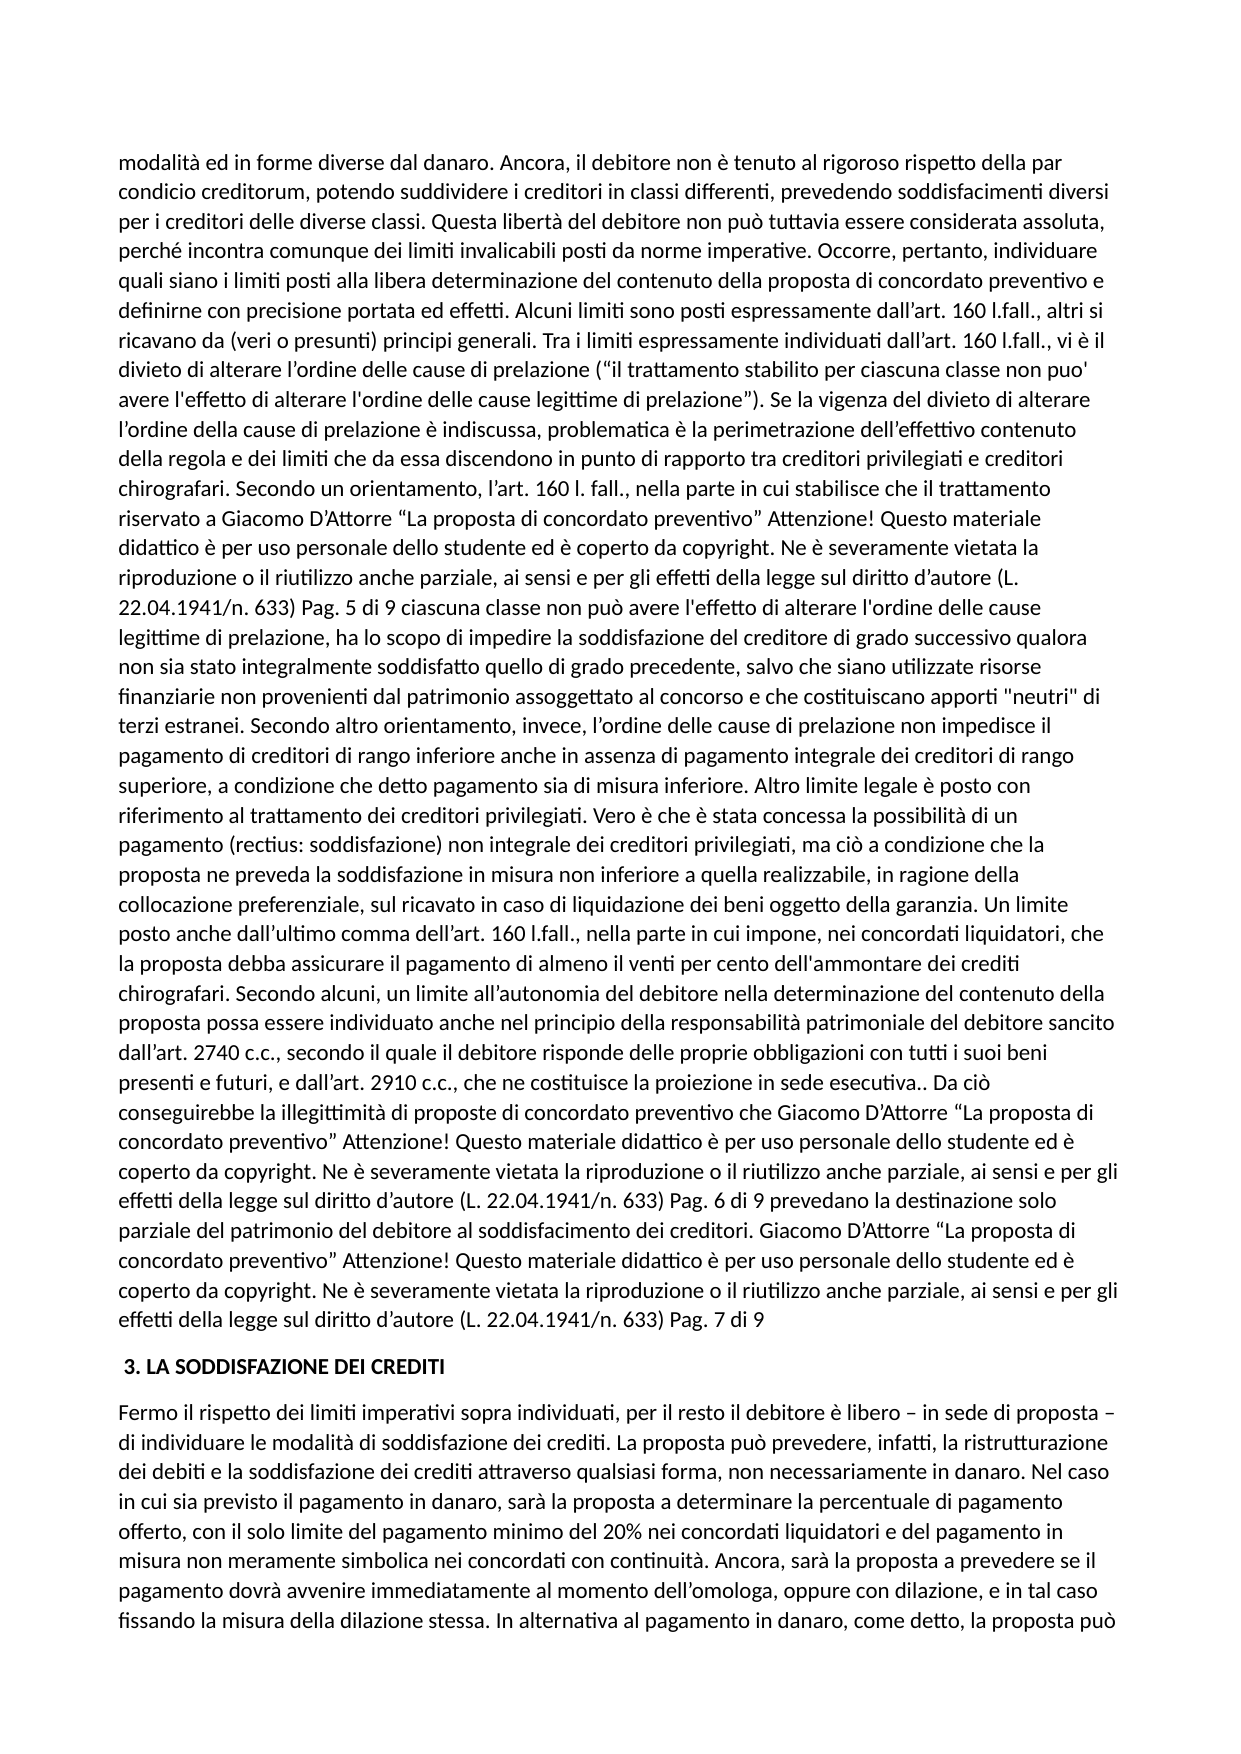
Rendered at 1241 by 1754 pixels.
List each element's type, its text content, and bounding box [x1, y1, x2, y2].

text modalità ed in forme diverse dal danaro. Ancora, il debitore non è tenuto al rigoroso rispetto della par condicio creditorum, potendo suddividere i creditori in classi differenti, prevedendo soddisfacimenti diversi per i creditori delle diverse classi. Questa libertà del debitore non può tuttavia essere considerata assoluta, perché incontra comunque dei limiti invalicabili posti da norme imperative. Occorre, pertanto, individuare quali siano i limiti posti alla libera determinazione del contenuto della proposta di concordato preventivo e definirne con precisione portata ed effetti. Alcuni limiti sono posti espressamente dall’art. 160 l.fall., altri si ricavano da (veri o presunti) principi generali. Tra i limiti espressamente individuati dall’art. 160 l.fall., vi è il divieto di alterare l’ordine delle cause di prelazione (“il trattamento stabilito per ciascuna classe non puo' avere l'effetto di alterare l'ordine delle cause legittime di prelazione”). Se la vigenza del divieto di alterare l’ordine della cause di prelazione è indiscussa, problematica è la perimetrazione dell’effettivo contenuto della regola e dei limiti che da essa discendono in punto di rapporto tra creditori privilegiati e creditori chirografari. Secondo un orientamento, l’art. 160 l. fall., nella parte in cui stabilisce che il trattamento riservato a Giacomo D’Attorre “La proposta di concordato preventivo” Attenzione! Questo materiale didattico è per uso personale dello studente ed è coperto da copyright. Ne è severamente vietata la riproduzione o il riutilizzo anche parziale, ai sensi e per gli effetti della legge sul diritto d’autore (L. 22.04.1941/n. 633) Pag. 5 di 9 ciascuna classe non può avere l'effetto di alterare l'ordine delle cause legittime di prelazione, ha lo scopo di impedire la soddisfazione del creditore di grado successivo qualora non sia stato integralmente soddisfatto quello di grado precedente, salvo che siano utilizzate risorse finanziarie non provenienti dal patrimonio assoggettato al concorso e che costituiscano apporti "neutri" di terzi estranei. Secondo altro orientamento, invece, l’ordine delle cause di prelazione non impedisce il pagamento di creditori di rango inferiore anche in assenza di pagamento integrale dei creditori di rango superiore, a condizione che detto pagamento sia di misura inferiore. Altro limite legale è posto con riferimento al trattamento dei creditori privilegiati. Vero è che è stata concessa la possibilità di un pagamento (rectius: soddisfazione) non integrale dei creditori privilegiati, ma ciò a condizione che la proposta ne preveda la soddisfazione in misura non inferiore a quella realizzabile, in ragione della collocazione preferenziale, sul ricavato in caso di liquidazione dei beni oggetto della garanzia. Un limite posto anche dall’ultimo comma dell’art. 160 l.fall., nella parte in cui impone, nei concordati liquidatori, che la proposta debba assicurare il pagamento di almeno il venti per cento dell'ammontare dei crediti chirografari. Secondo alcuni, un limite all’autonomia del debitore nella determinazione del contenuto della proposta possa essere individuato anche nel principio della responsabilità patrimoniale del debitore sancito dall’art. 2740 c.c., secondo il quale il debitore risponde delle proprie obbligazioni con tutti i suoi beni presenti e futuri, e dall’art. 2910 c.c., che ne costituisce la proiezione in sede esecutiva.. Da ciò conseguirebbe la illegittimità di proposte di concordato preventivo che Giacomo D’Attorre “La proposta di concordato preventivo” Attenzione! Questo materiale didattico è per uso personale dello studente ed è coperto da copyright. Ne è severamente vietata la riproduzione o il riutilizzo anche parziale, ai sensi e per gli effetti della legge sul diritto d’autore (L. 22.04.1941/n. 633) Pag. 6 di 9 prevedano la destinazione solo parziale del patrimonio del debitore al soddisfacimento dei creditori. Giacomo D’Attorre “La proposta di concordato preventivo” Attenzione! Questo materiale didattico è per uso personale dello studente ed è coperto da copyright. Ne è severamente vietata la riproduzione o il riutilizzo anche parziale, ai sensi e per gli effetti della legge sul diritto d’autore (L. 22.04.1941/n. 633) Pag. 7 di 9 [118, 148, 1122, 1333]
text Fermo il rispetto dei limiti imperativi sopra individuati, per il resto il debitore è libero – in sede di proposta – di individuare le modalità di soddisfazione dei crediti. La proposta può prevedere, infatti, la ristrutturazione dei debiti e la soddisfazione dei crediti attraverso qualsiasi forma, non necessariamente in danaro. Nel caso in cui sia previsto il pagamento in danaro, sarà la proposta a determinare la percentuale di pagamento offerto, con il solo limite del pagamento minimo del 20% nei concordati liquidatori e del pagamento in misura non meramente simbolica nei concordati con continuità. Ancora, sarà la proposta a prevedere se il pagamento dovrà avvenire immediatamente al momento dell’omologa, oppure con dilazione, e in tal caso fissando la misura della dilazione stessa. In alternativa al pagamento in danaro, come detto, la proposta può [118, 1398, 1122, 1634]
text 3. LA SODDISFAZIONE DEI CREDITI [118, 1352, 1122, 1380]
